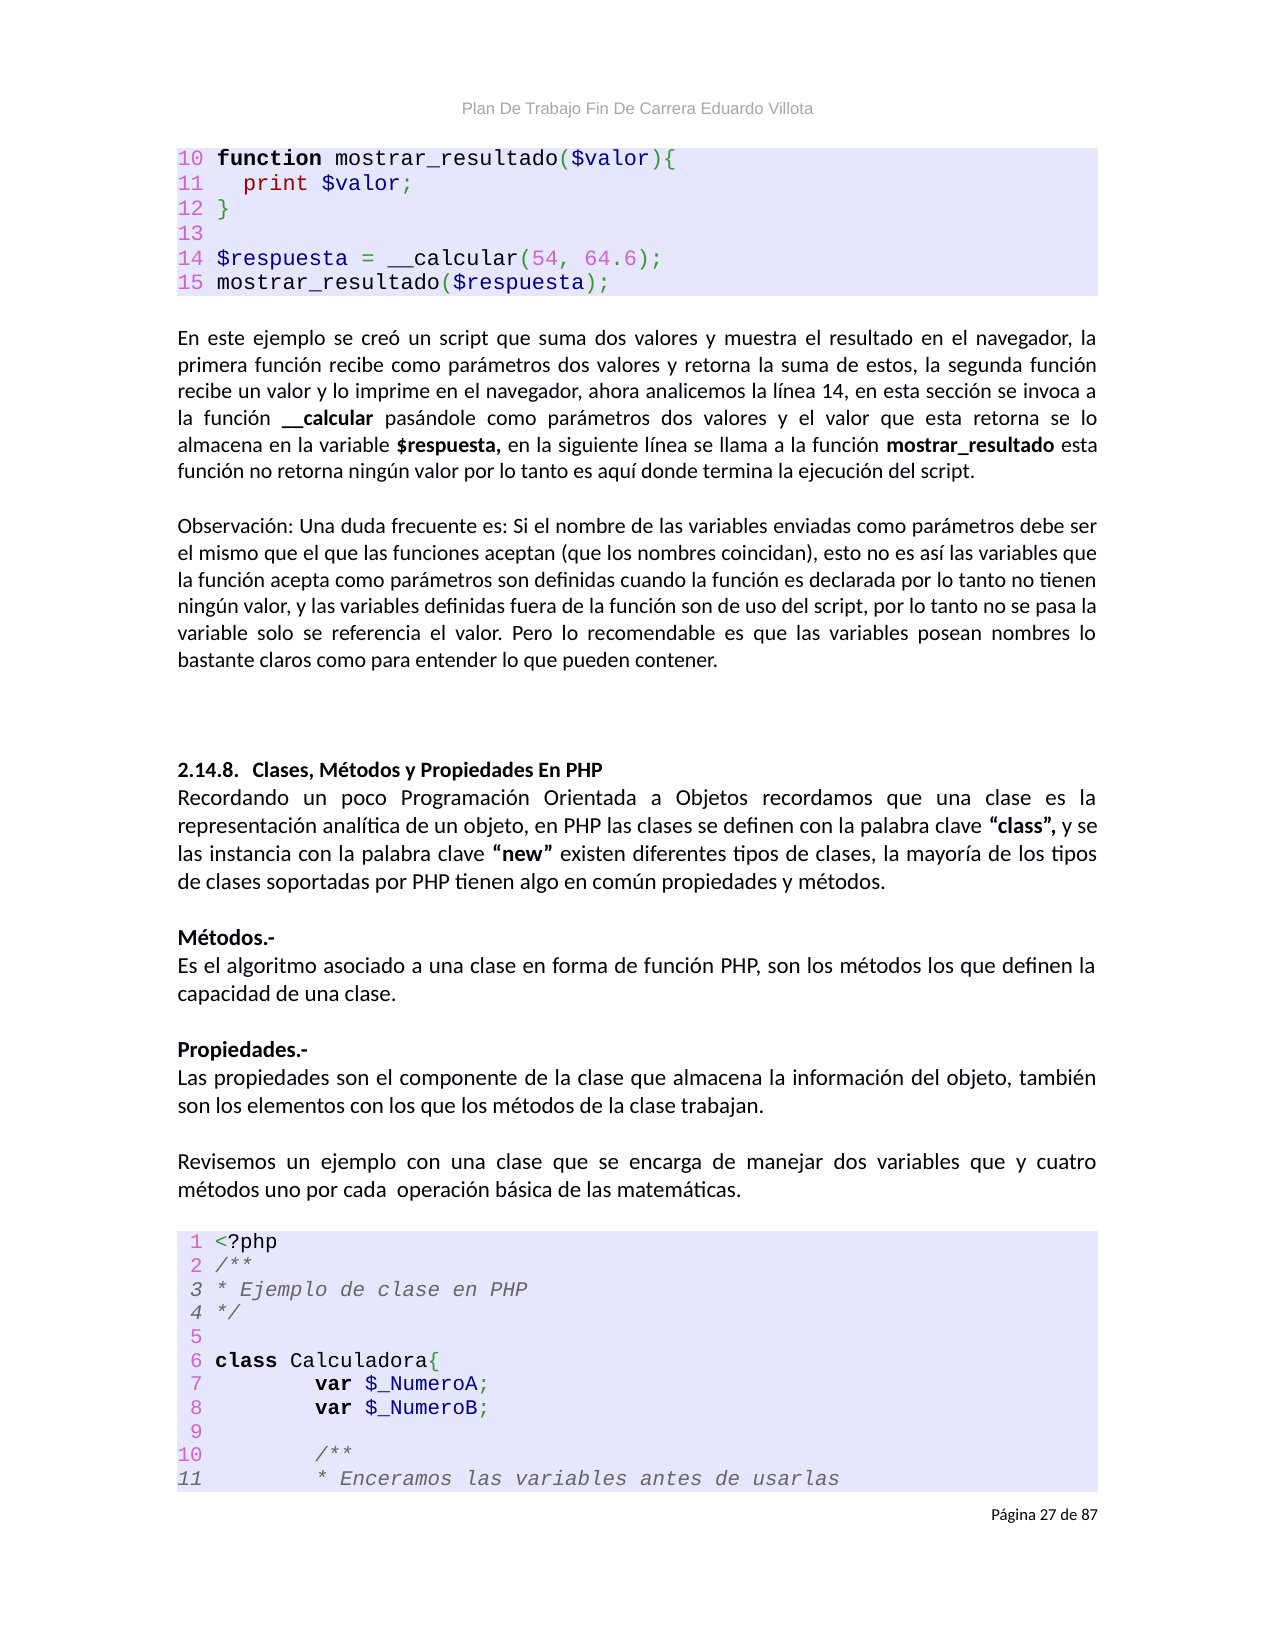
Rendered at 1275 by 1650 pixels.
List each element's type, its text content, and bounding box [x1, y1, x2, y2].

text 9 [177, 1421, 1098, 1444]
text 3 * Ejemplo de clase en PHP [177, 1279, 1098, 1302]
text Recordando un poco Programación Orientada a Objetos recordamos que una clase es la representación analítica de un objeto, en PHP las clases se definen con la palabra clave “class”, y se las instancia con la palabra clave “new” existen diferentes tipos de clases, la mayoría de los tipos de clases soportadas por PHP tienen algo en común propiedades y métodos. [177, 783, 1098, 895]
text 4 */ [177, 1302, 1098, 1326]
text Las propiedades son el componente de la clase que almacena la información del objeto, también son los elementos con los que los métodos de la clase trabajan. [177, 1063, 1098, 1119]
text 2 /** [177, 1255, 1098, 1279]
text 2.14.8. Clases, Métodos y Propiedades En PHP [177, 756, 1098, 783]
text Métodos.- [177, 923, 1098, 951]
text 8 var $_NumeroB; [177, 1397, 1098, 1421]
text 7 var $_NumeroA; [177, 1373, 1098, 1397]
text Revisemos un ejemplo con una clase que se encarga de manejar dos variables que y cuatro métodos uno por cada operación básica de las matemáticas. [177, 1147, 1098, 1203]
text 10 /** [177, 1444, 1098, 1468]
text 11 print $valor; [177, 172, 1098, 197]
text 6 class Calculadora{ [177, 1350, 1098, 1373]
text Es el algoritmo asociado a una clase en forma de función PHP, son los métodos los que definen la capacidad de una clase. [177, 951, 1098, 1007]
text 15 mostrar_resultado($respuesta); [177, 272, 1098, 296]
text Propiedades.- [177, 1035, 1098, 1063]
text 11 * Enceramos las variables antes de usarlas [177, 1468, 1098, 1492]
text 5 [177, 1326, 1098, 1350]
text 12 } [177, 197, 1098, 222]
text 10 function mostrar_resultado($valor){ [177, 148, 1098, 172]
text En este ejemplo se creó un script que suma dos valores y muestra el resultado en el navegador, la primera función recibe como parámetros dos valores y retorna la suma de estos, la segunda función recibe un valor y lo imprime en el navegador, ahora analicemos la línea 14, en esta sección se invoca a la función __calcular pasándole como parámetros dos valores y el valor que esta retorna se lo almacena en la variable $respuesta, en la siguiente línea se llama a la función mostrar_resultado esta función no retorna ningún valor por lo tanto es aquí donde termina la ejecución del script. [177, 324, 1098, 484]
text 1 <?php [177, 1231, 1098, 1255]
text Observación: Una duda frecuente es: Si el nombre de las variables enviadas como parámetros debe ser el mismo que el que las funciones aceptan (que los nombres coincidan), esto no es así las variables que la función acepta como parámetros son definidas cuando la función es declarada por lo tanto no tienen ningún valor, y las variables definidas fuera de la función son de uso del script, por lo tanto no se pasa la variable solo se referencia el valor. Pero lo recomendable es que las variables posean nombres lo bastante claros como para entender lo que pueden contener. [177, 512, 1098, 672]
text 13 [177, 222, 1098, 247]
text 14 $respuesta = __calcular(54, 64.6); [177, 247, 1098, 272]
